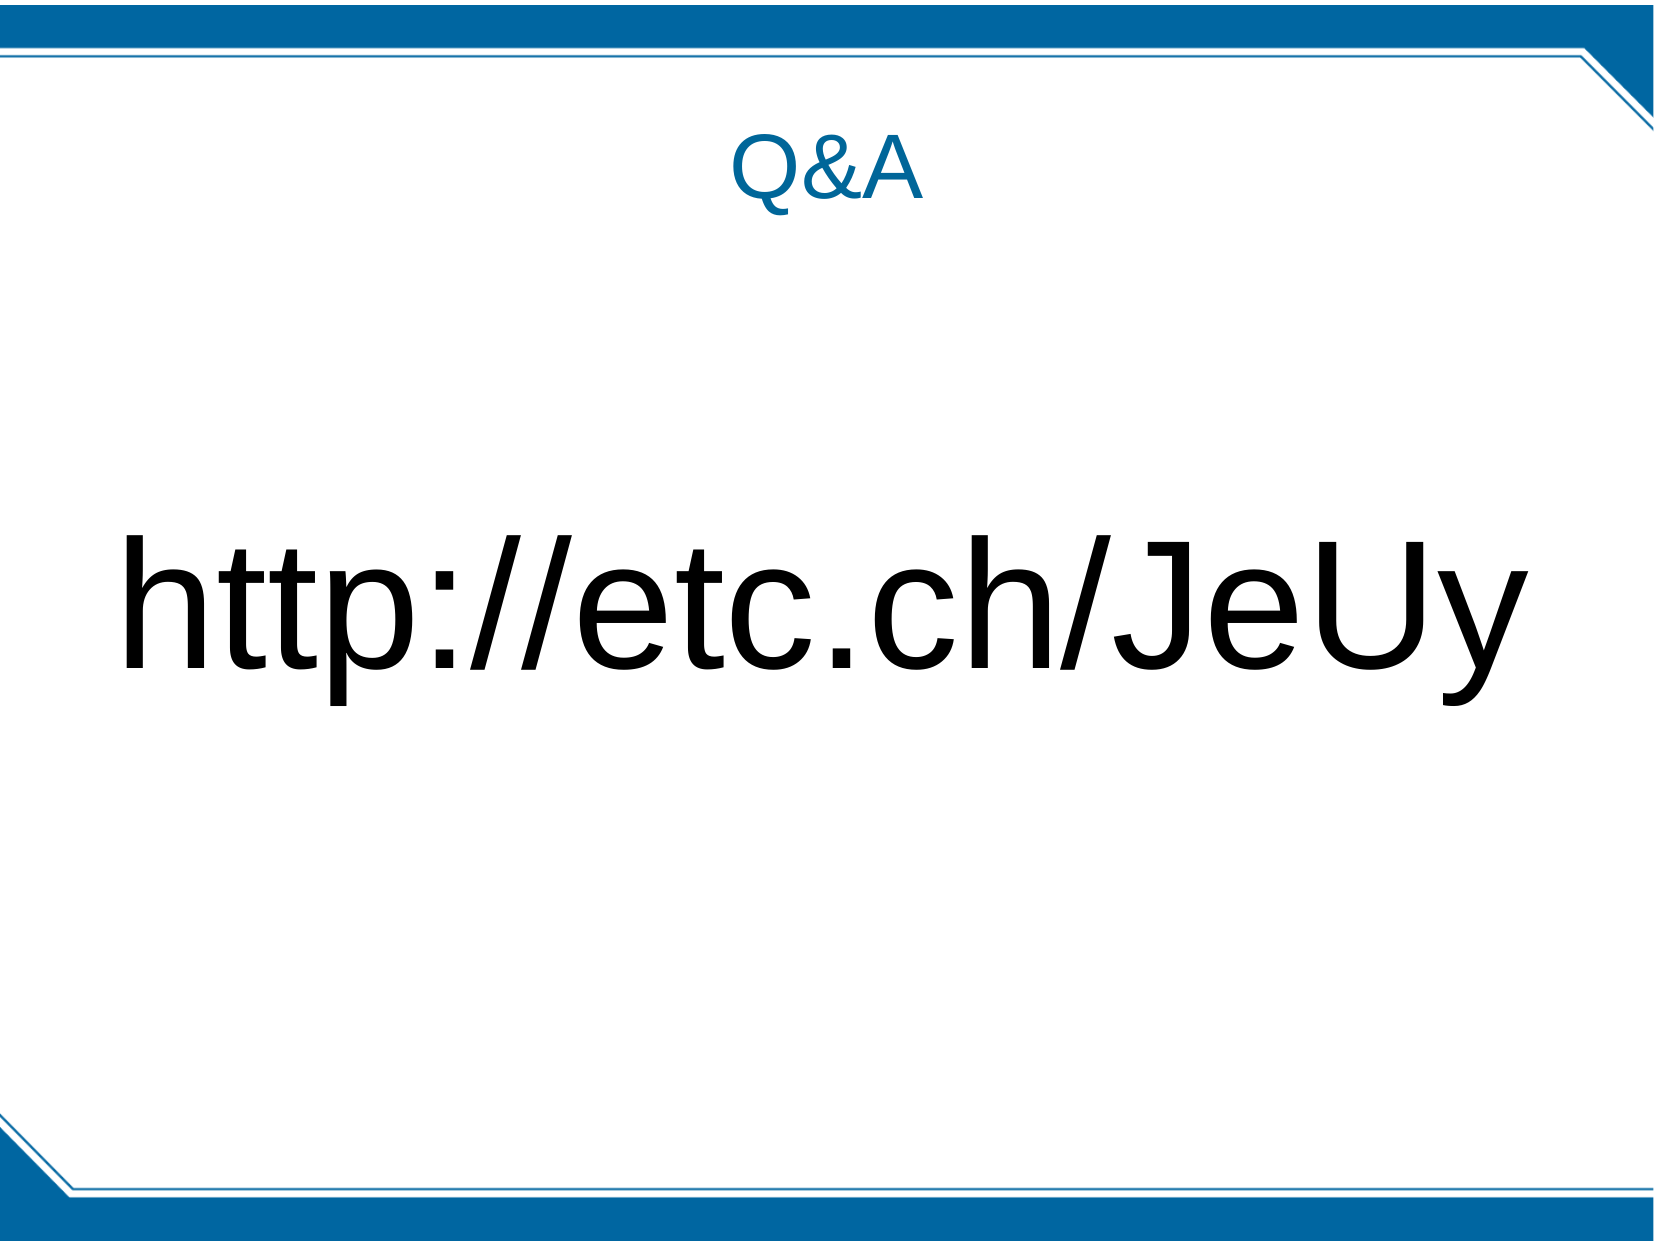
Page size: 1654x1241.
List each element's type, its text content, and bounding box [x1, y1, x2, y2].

picture [0, 5, 1654, 132]
text_box http://etc.ch/JeUy [75, 495, 1572, 818]
picture [0, 1113, 1654, 1241]
title Q&A [82, 62, 1571, 271]
